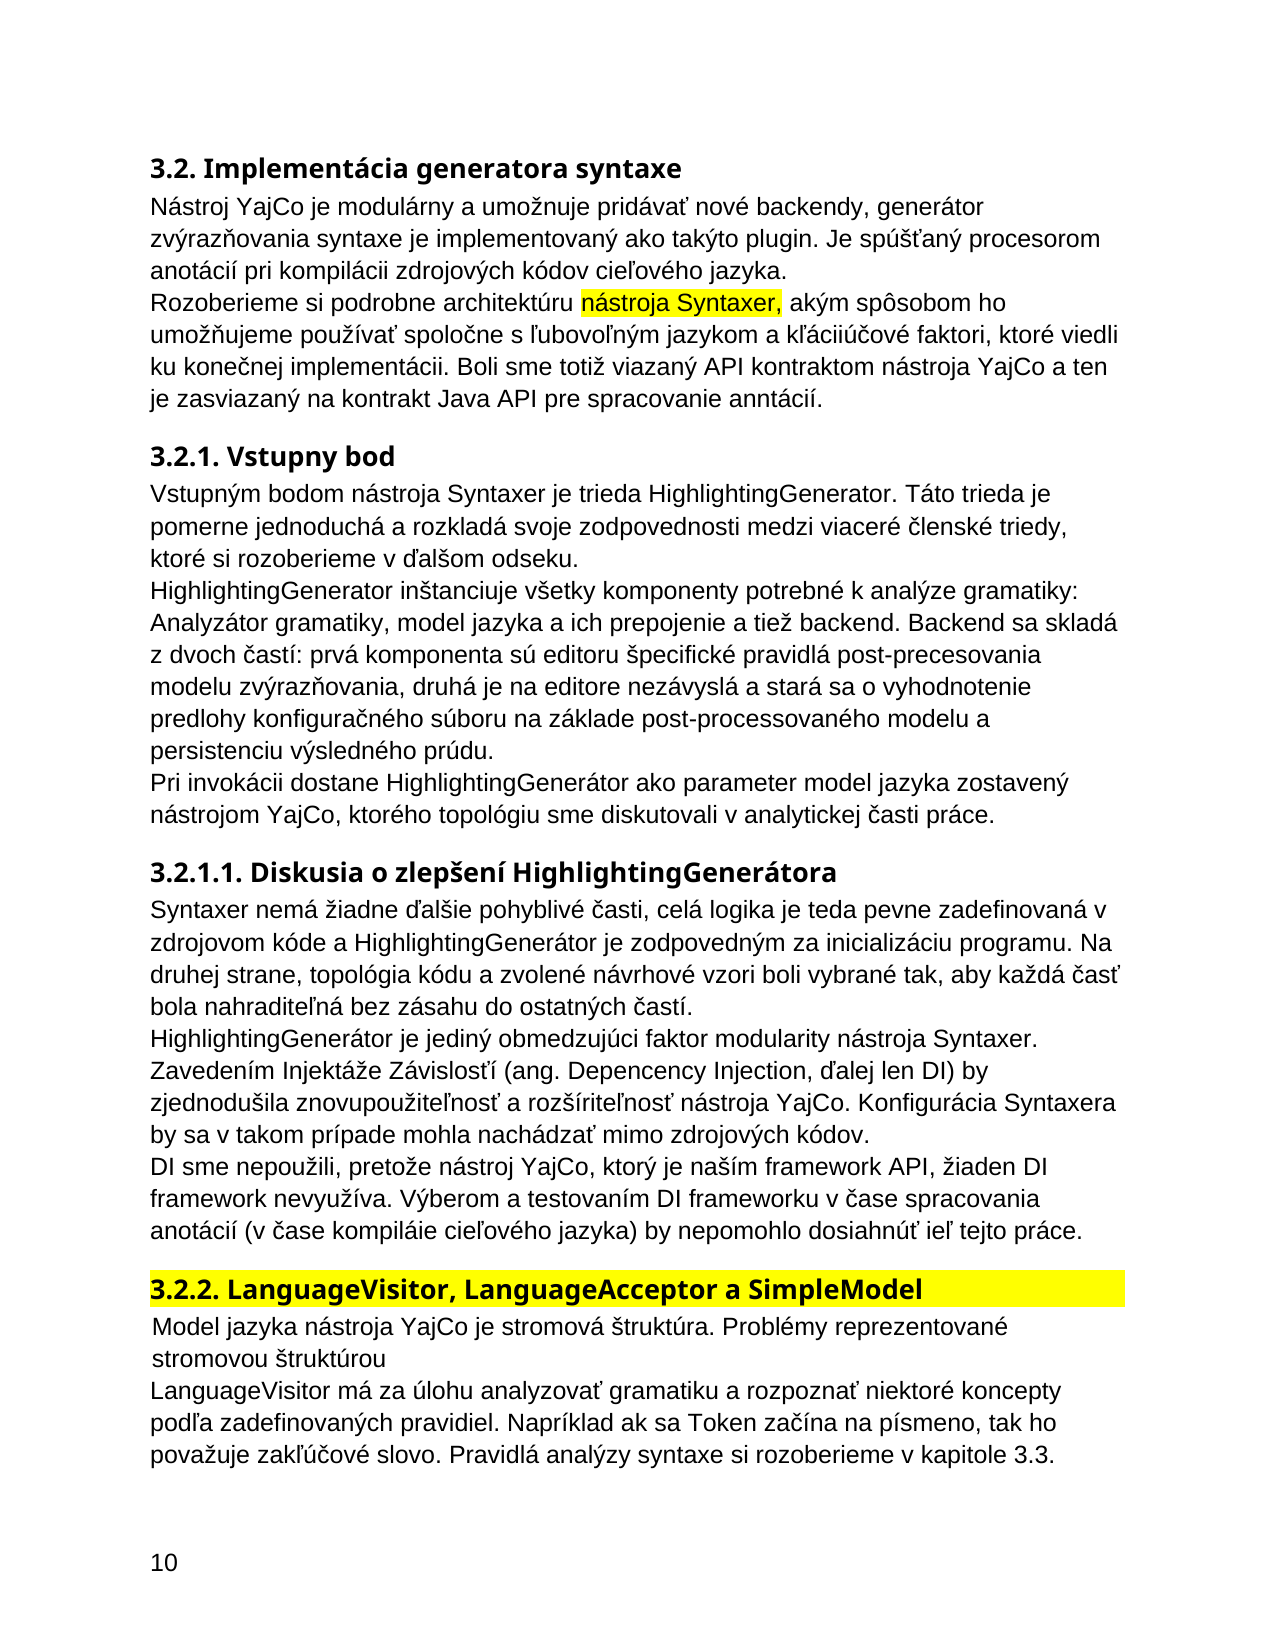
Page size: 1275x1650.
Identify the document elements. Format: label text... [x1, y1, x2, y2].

text HighlightingGenerator inštanciuje všetky komponenty potrebné k analýze gramatiky: Analyzátor gramatiky, model jazyka a ich prepojenie a tiež backend. Backend sa skladá z dvoch častí: prvá komponenta sú editoru špecifické pravidlá post-precesovania modelu zvýrazňovania, druhá je na editore nezávyslá a stará sa o vyhodnotenie predlohy konfiguračného súboru na základe post-processovaného modelu a persistenciu výsledného prúdu. [150, 576, 1125, 765]
text Vstupným bodom nástroja Syntaxer je trieda HighlightingGenerator. Táto trieda je pomerne jednoduchá a rozkladá svoje zodpovednosti medzi viaceré členské triedy, ktoré si rozoberieme v ďalšom odseku. [150, 480, 1125, 572]
subtitle Model jazyka nástroja YajCo je stromová štruktúra. Problémy reprezentované stromovou štruktúrou [152, 1312, 1125, 1372]
text Nástroj YajCo je modulárny a umožnuje pridávať nové backendy, generátor zvýrazňovania syntaxe je implementovaný ako takýto plugin. Je spúšťaný procesorom anotácií pri kompilácii zdrojových kódov cieľového jazyka. [150, 192, 1125, 284]
text LanguageVisitor má za úlohu analyzovať gramatiku a rozpoznať niektoré koncepty podľa zadefinovaných pravidiel. Napríklad ak sa Token začína na písmeno, tak ho považuje zakľúčové slovo. Pravidlá analýzy syntaxe si rozoberieme v kapitole 3.3. [150, 1377, 1125, 1469]
subtitle 3.2. Implementácia generatora syntaxe [150, 150, 1125, 187]
text Syntaxer nemá žiadne ďalšie pohyblivé časti, celá logika je teda pevne zadefinovaná v zdrojovom kóde a HighlightingGenerátor je zodpovedným za inicializáciu programu. Na druhej strane, topológia kódu a zvolené návrhové vzori boli vybrané tak, aby každá časť bola nahraditeľná bez zásahu do ostatných častí. [150, 896, 1125, 1021]
text Rozoberieme si podrobne architektúru nástroja Syntaxer, akým spôsobom ho umožňujeme používať spoločne s ľubovoľným jazykom a kľáciiúčové faktori, ktoré viedli ku konečnej implementácii. Boli sme totiž viazaný API kontraktom nástroja YajCo a ten je zasviazaný na kontrakt Java API pre spracovanie anntácií. [150, 289, 1125, 413]
text Pri invokácii dostane HighlightingGenerátor ako parameter model jazyka zostavený nástrojom YajCo, ktorého topológiu sme diskutovali v analytickej časti práce. [150, 769, 1125, 829]
subtitle 3.2.1.1. Diskusia o zlepšení HighlightingGenerátora [150, 854, 1125, 891]
subtitle 3.2.2. LanguageVisitor, LanguageAcceptor a SimpleModel [150, 1270, 1125, 1307]
subtitle 3.2.1. Vstupny bod [150, 438, 1125, 475]
text HighlightingGenerátor je jediný obmedzujúci faktor modularity nástroja Syntaxer. Zavedením Injektáže Závislosťí (ang. Depencency Injection, ďalej len DI) by zjednodušila znovupoužiteľnosť a rozšíriteľnosť nástroja YajCo. Konfigurácia Syntaxera by sa v takom prípade mohla nachádzať mimo zdrojových kódov. [150, 1025, 1125, 1149]
text DI sme nepoužili, pretože nástroj YajCo, ktorý je naším framework API, žiaden DI framework nevyužíva. Výberom a testovaním DI frameworku v čase spracovania anotácií (v čase kompiláie cieľového jazyka) by nepomohlo dosiahnúť ieľ tejto práce. [150, 1153, 1125, 1245]
